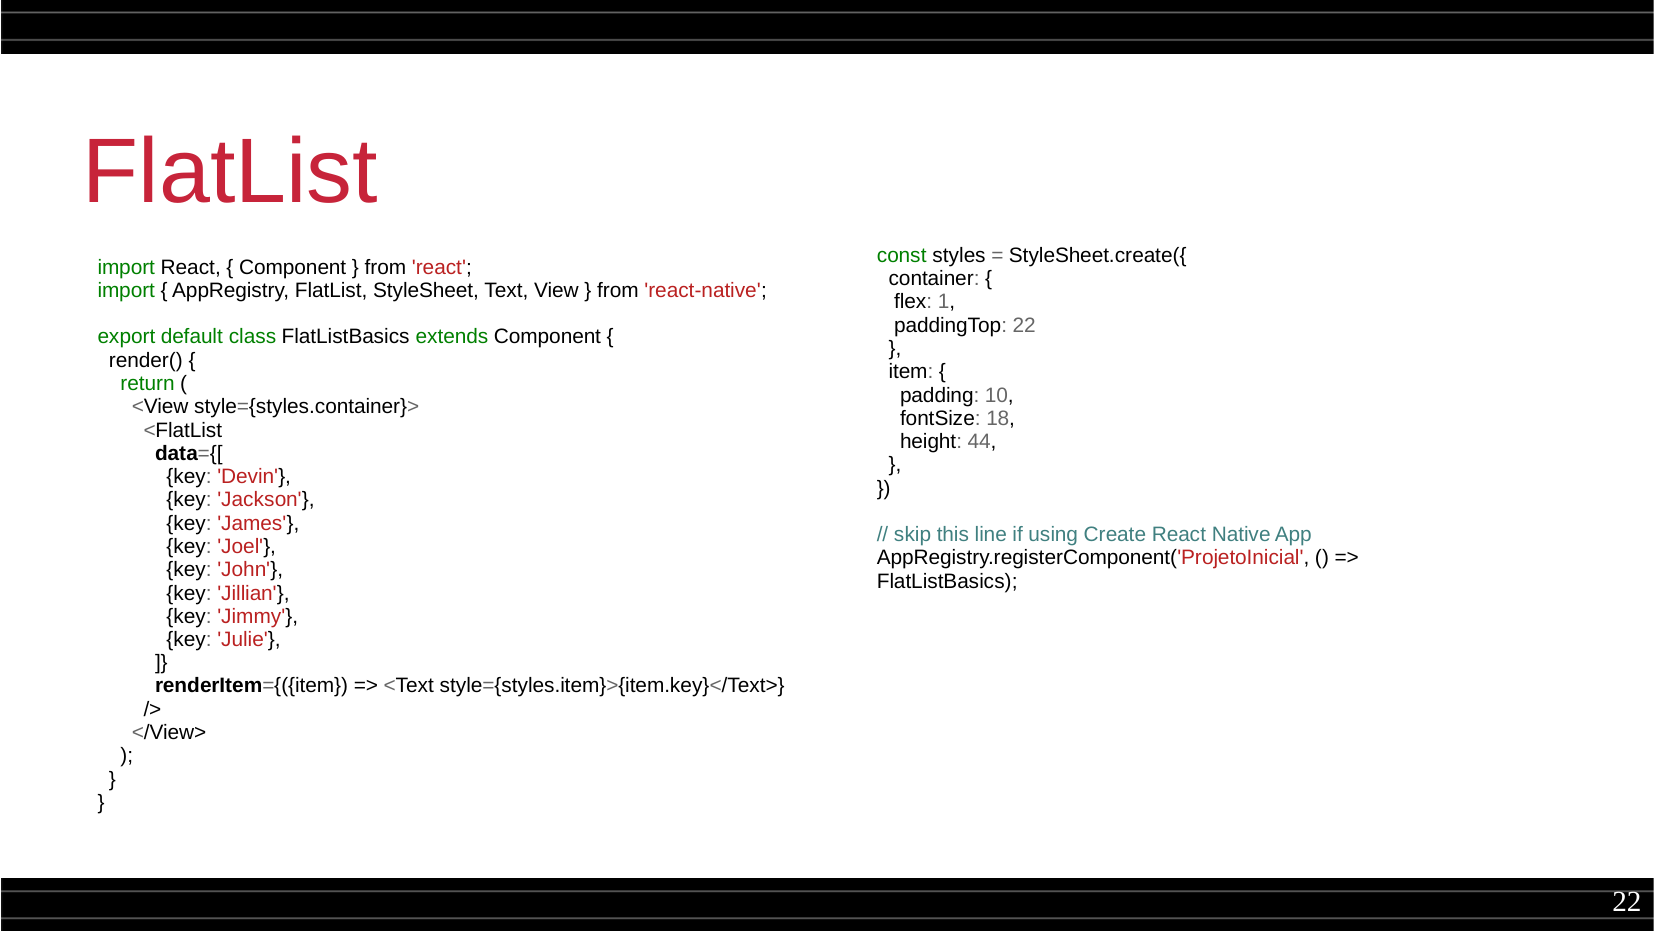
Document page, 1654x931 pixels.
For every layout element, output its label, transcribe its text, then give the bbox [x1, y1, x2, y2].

picture [1, 0, 1654, 54]
picture [1, 878, 1654, 931]
text_box import React, { Component } from 'react'; import { AppRegistry, FlatList, StyleSheet, Text, View } from 'react-native'; export default class FlatListBasics extends Component { render() { return ( <View style={styles.container}> <FlatList data={[ {key: 'Devin'}, {key: 'Jackson'}, {key: 'James'}, {key: 'Joel'}, {key: 'John'}, {key: 'Jillian'}, {key: 'Jimmy'}, {key: 'Julie'}, ]} renderItem={({item}) => <Text style={styles.item}>{item.key}</Text>} /> </View> ); } } [82, 248, 839, 822]
text_box const styles = StyleSheet.create({ container: { flex: 1, paddingTop: 22 }, item: { padding: 10, fontSize: 18, height: 44, }, }) // skip this line if using Create React Native App AppRegistry.registerComponent('ProjetoInicial', () => FlatListBasics); [862, 236, 1512, 624]
title FlatList [82, 92, 1571, 249]
